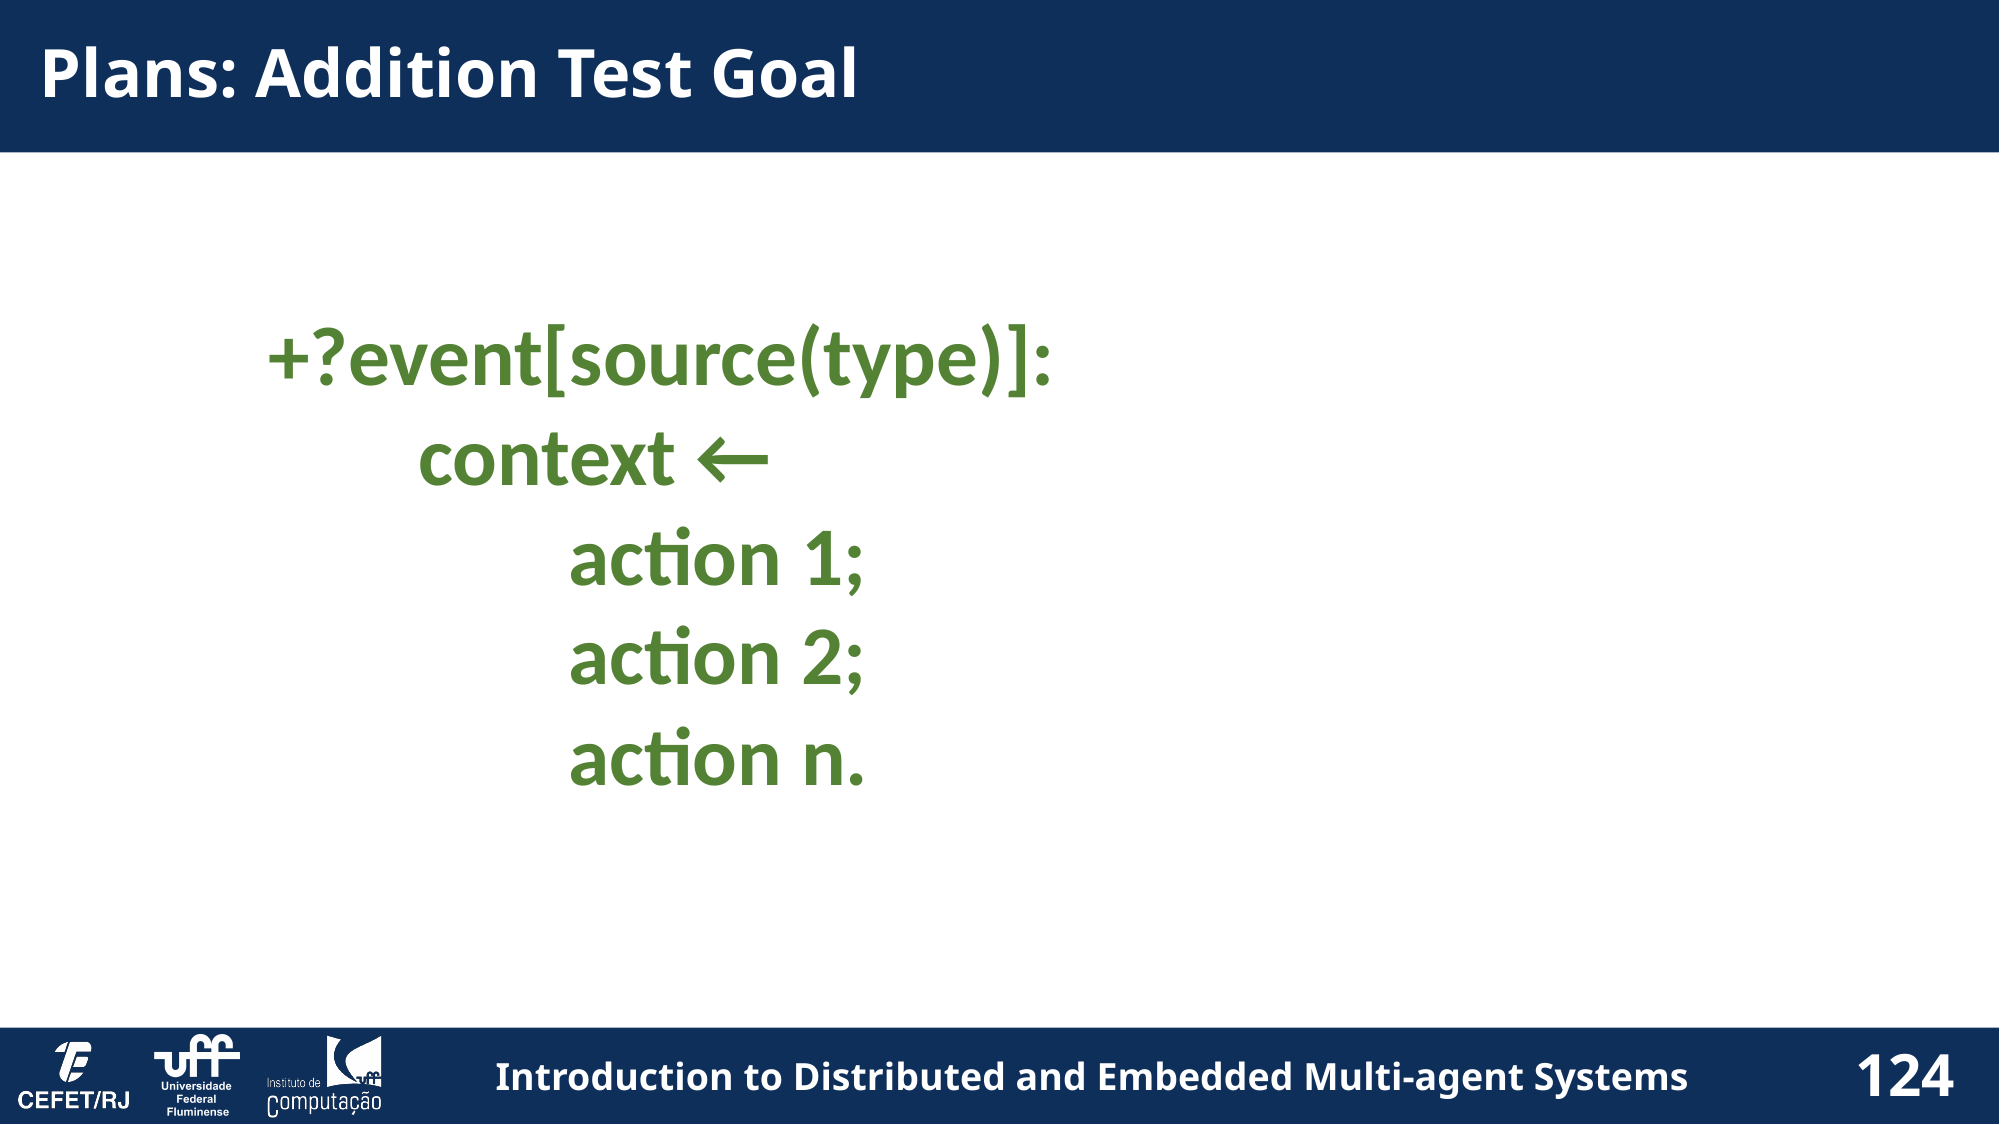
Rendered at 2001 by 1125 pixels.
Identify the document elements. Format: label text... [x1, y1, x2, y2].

picture [153, 1033, 241, 1121]
text_box Plans: Addition Test Goal [25, 23, 1999, 119]
picture [18, 1021, 129, 1125]
picture [265, 1033, 383, 1118]
text_box +?event[source(type)]: context ← action 1; action 2; action n. [253, 294, 1908, 810]
